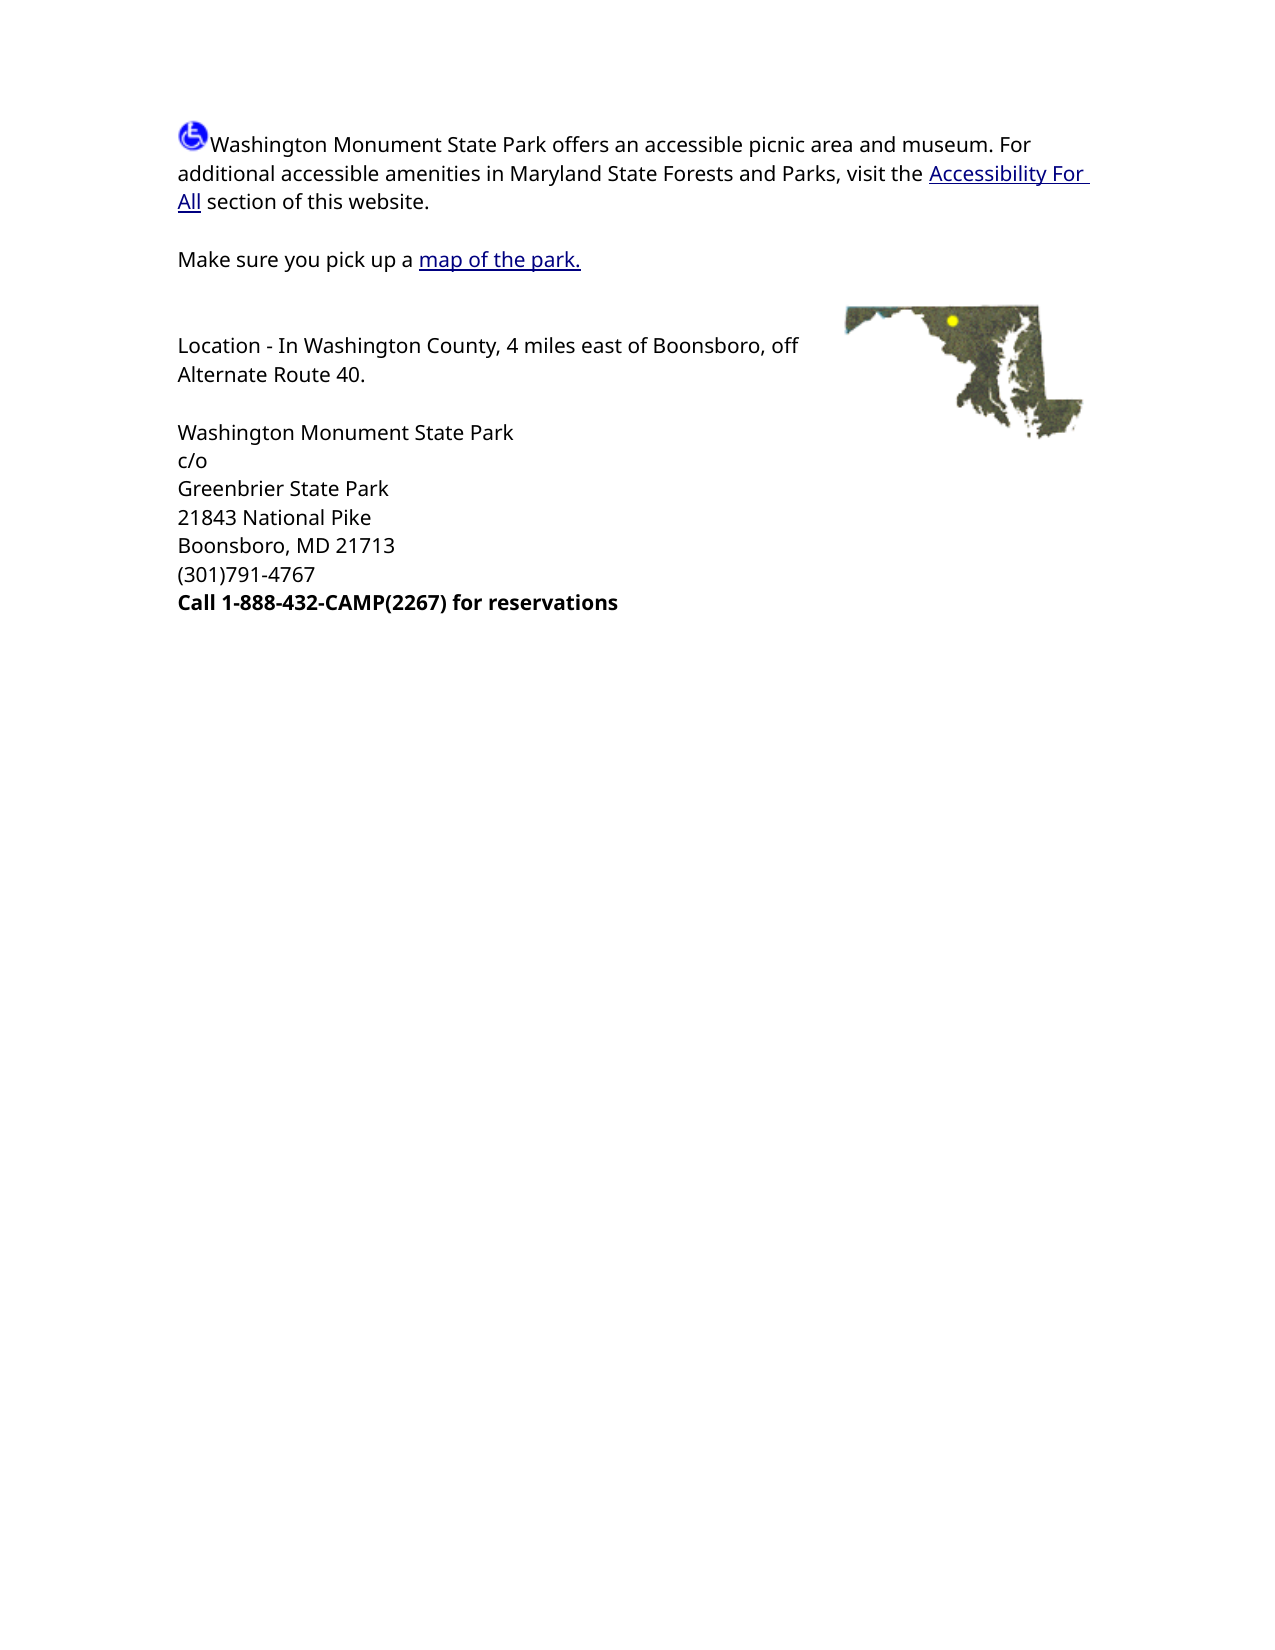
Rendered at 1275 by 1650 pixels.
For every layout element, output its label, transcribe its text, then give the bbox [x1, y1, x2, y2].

text Washington Monument State Park offers an accessible picnic area and museum. For additional accessible amenities in Maryland State Forests and Parks, visit the Accessibility For All section of this website. [177, 118, 1098, 216]
picture [840, 302, 1098, 444]
text Location - In Washington County, 4 miles east of Boonsboro, off Alternate Route 40. [177, 303, 840, 388]
text Make sure you pick up a map of the park. [177, 245, 1098, 273]
picture [177, 118, 210, 153]
text Washington Monument State Park c/o Greenbrier State Park 21843 National Pike Boonsboro, MD 21713 (301)791-4767 Call 1-888-432-CAMP(2267) for reservations [177, 418, 1098, 617]
